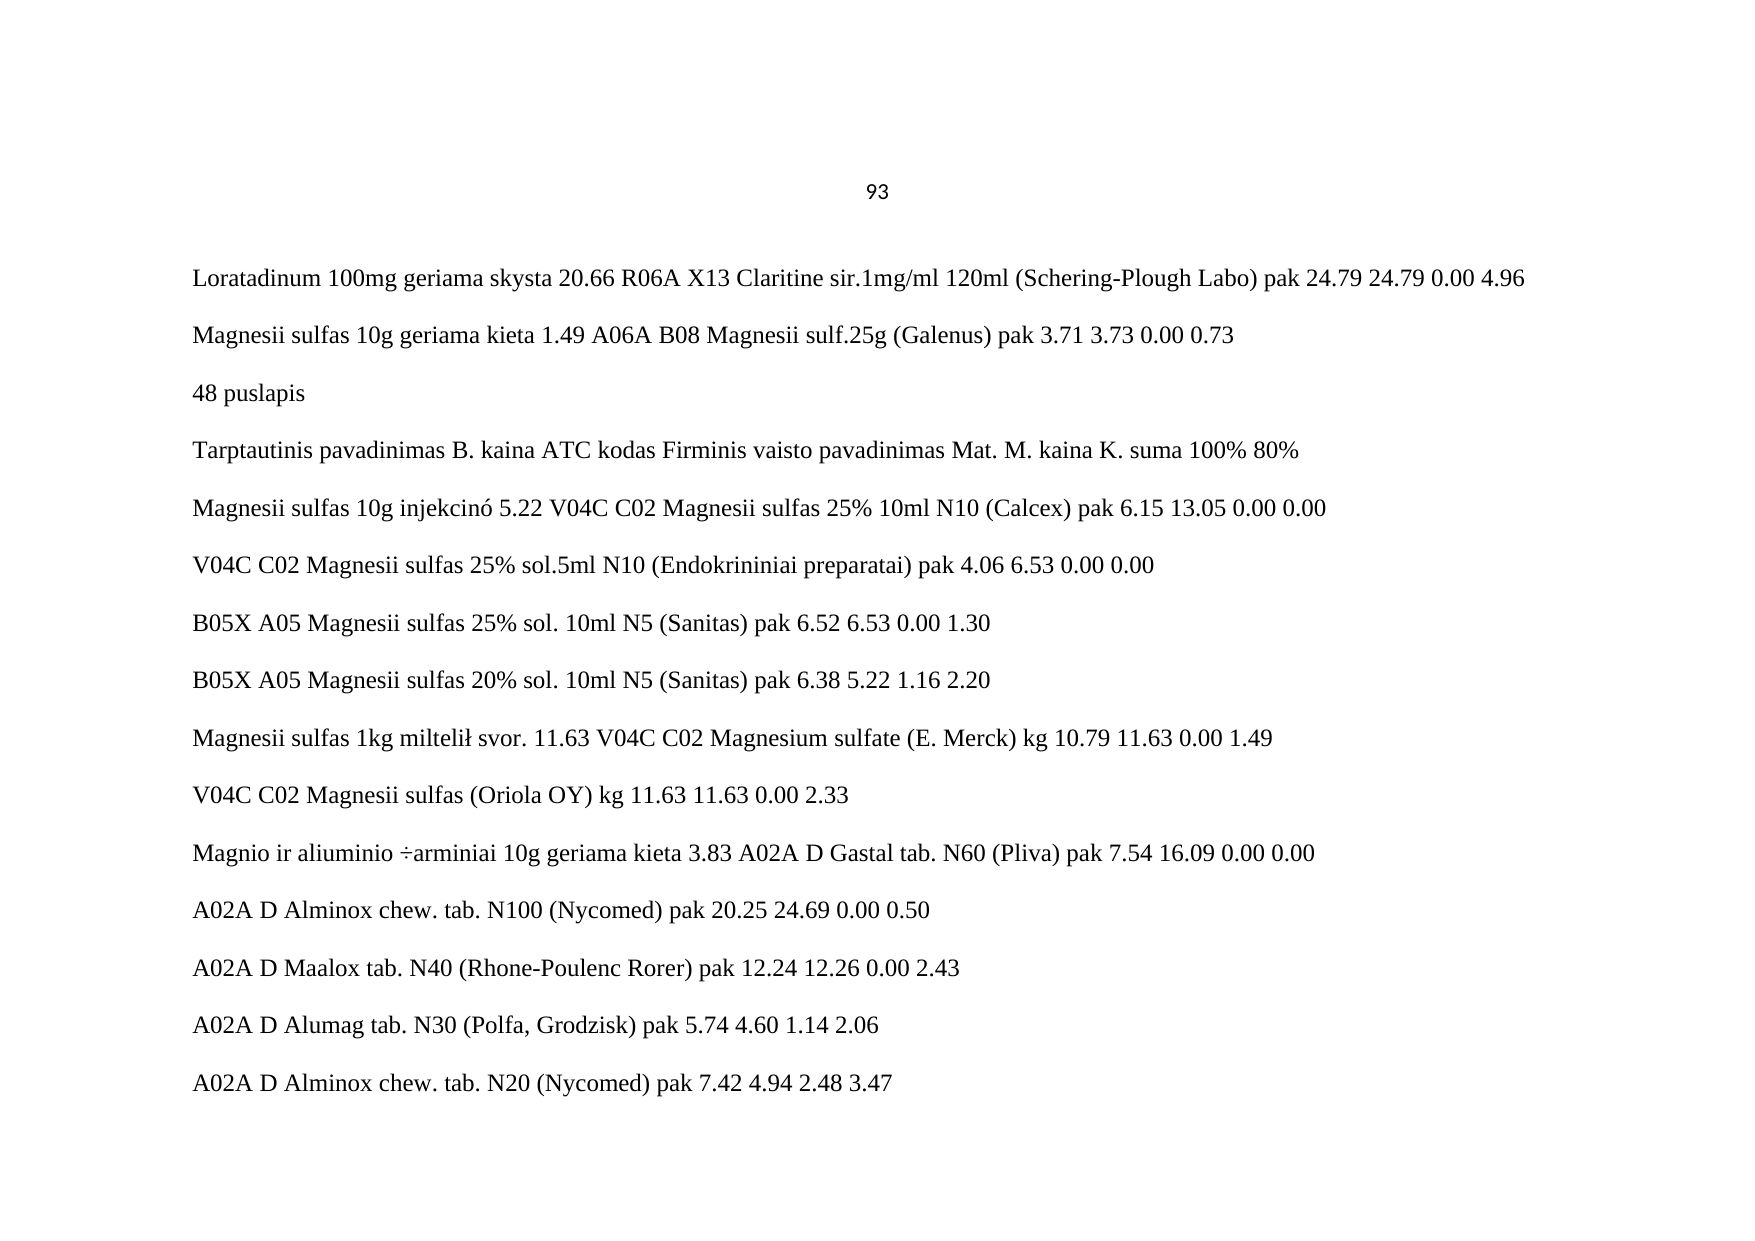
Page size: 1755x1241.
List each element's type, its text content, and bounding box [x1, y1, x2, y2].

text V04C C02 Magnesii sulfas (Oriola OY) kg 11.63 11.63 0.00 2.33 [118, 780, 1636, 809]
text A02A D Alminox chew. tab. N100 (Nycomed) pak 20.25 24.69 0.00 0.50 [118, 895, 1636, 924]
text V04C C02 Magnesii sulfas 25% sol.5ml N10 (Endokrininiai preparatai) pak 4.06 6.53 0.00 0.00 [118, 550, 1636, 579]
text Magnesii sulfas 1kg miltelił svor. 11.63 V04C C02 Magnesium sulfate (E. Merck) kg 10.79 11.63 0.00 1.49 [118, 723, 1636, 751]
text B05X A05 Magnesii sulfas 25% sol. 10ml N5 (Sanitas) pak 6.52 6.53 0.00 1.30 [118, 608, 1636, 636]
text Loratadinum 100mg geriama skysta 20.66 R06A X13 Claritine sir.1mg/ml 120ml (Schering-Plough Labo) pak 24.79 24.79 0.00 4.96 [118, 263, 1636, 291]
text Magnesii sulfas 10g injekcinó 5.22 V04C C02 Magnesii sulfas 25% 10ml N10 (Calcex) pak 6.15 13.05 0.00 0.00 [118, 493, 1636, 521]
text Magnesii sulfas 10g geriama kieta 1.49 A06A B08 Magnesii sulf.25g (Galenus) pak 3.71 3.73 0.00 0.73 [118, 320, 1636, 349]
text A02A D Maalox tab. N40 (Rhone-Poulenc Rorer) pak 12.24 12.26 0.00 2.43 [118, 953, 1636, 981]
text Tarptautinis pavadinimas B. kaina ATC kodas Firminis vaisto pavadinimas Mat. M. kaina K. suma 100% 80% [118, 435, 1636, 464]
text B05X A05 Magnesii sulfas 20% sol. 10ml N5 (Sanitas) pak 6.38 5.22 1.16 2.20 [118, 665, 1636, 694]
text 48 puslapis [118, 378, 1636, 406]
text A02A D Alminox chew. tab. N20 (Nycomed) pak 7.42 4.94 2.48 3.47 [118, 1068, 1636, 1096]
text Magnio ir aliuminio ÷arminiai 10g geriama kieta 3.83 A02A D Gastal tab. N60 (Pliva) pak 7.54 16.09 0.00 0.00 [118, 838, 1636, 866]
text A02A D Alumag tab. N30 (Polfa, Grodzisk) pak 5.74 4.60 1.14 2.06 [118, 1010, 1636, 1039]
